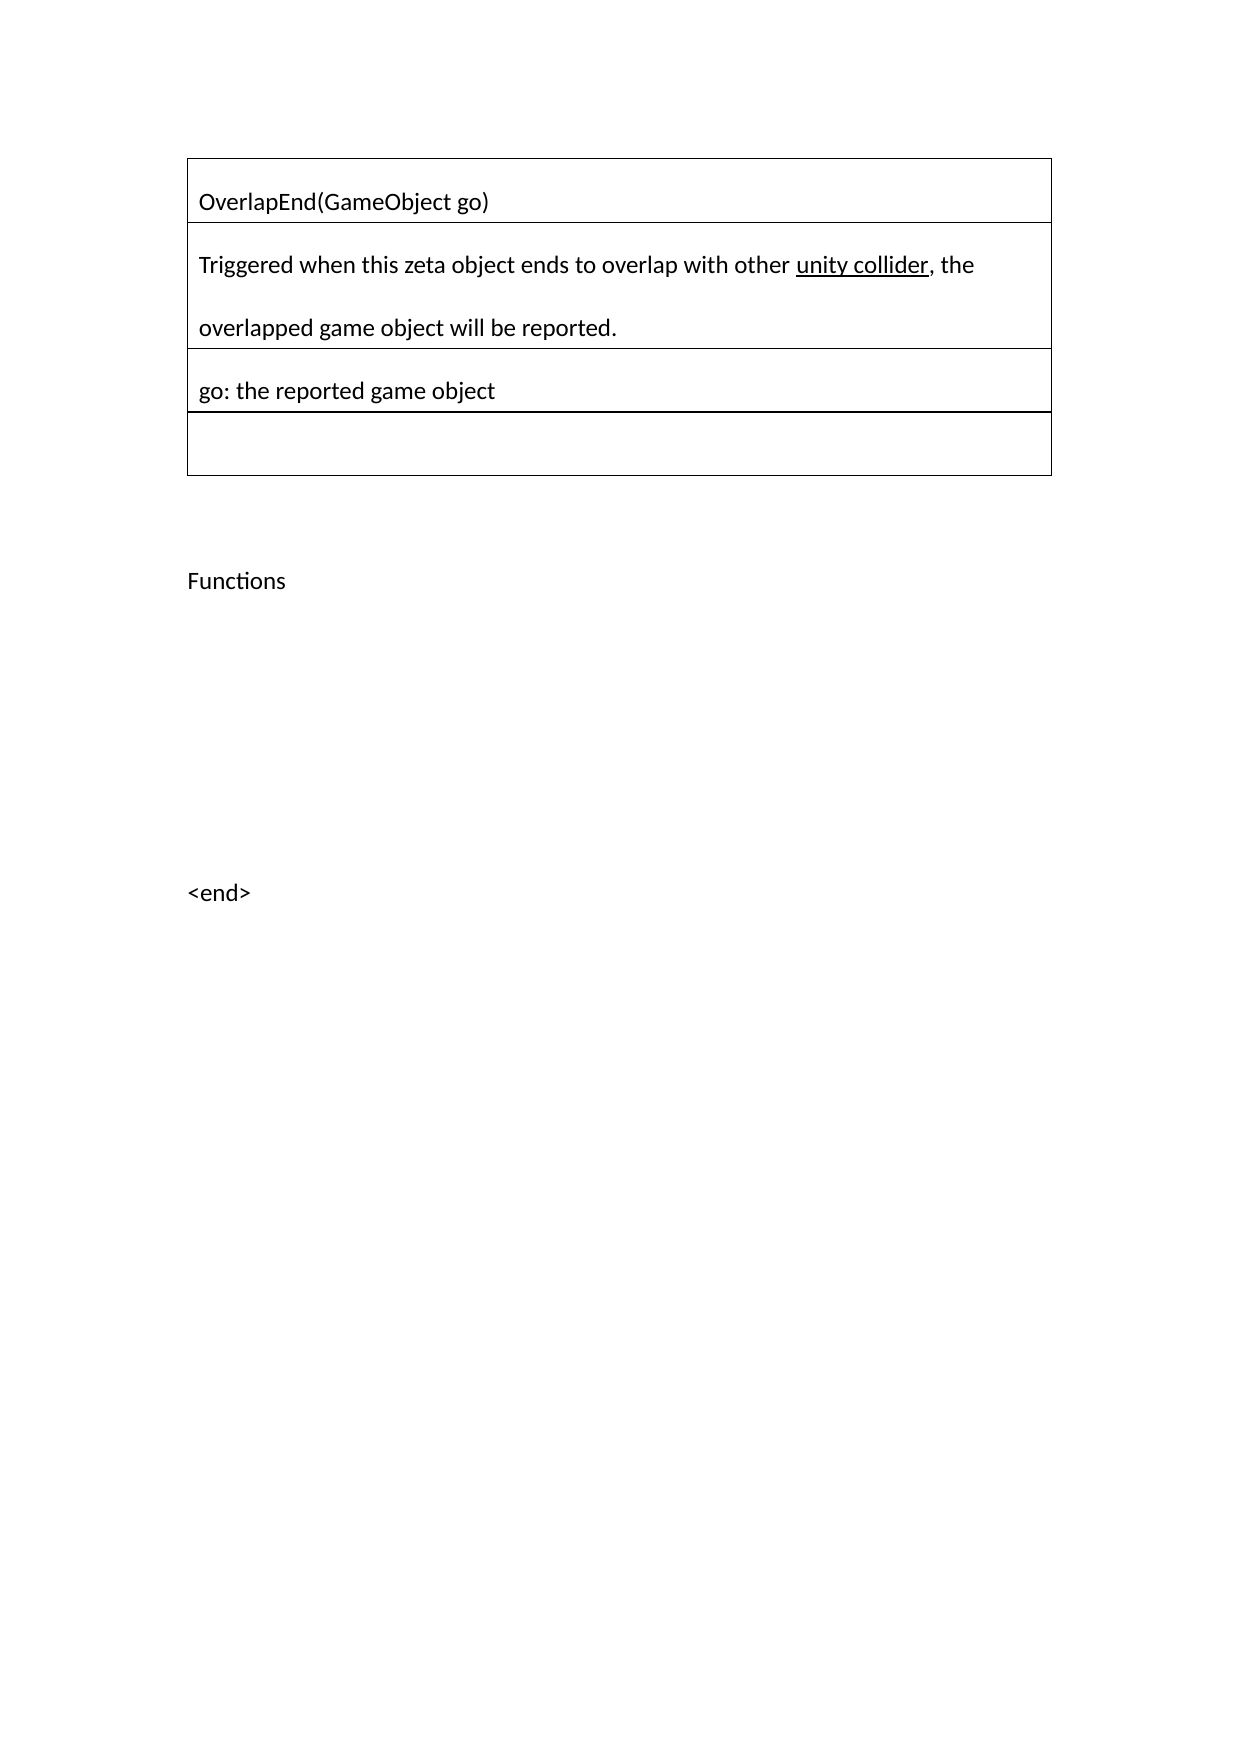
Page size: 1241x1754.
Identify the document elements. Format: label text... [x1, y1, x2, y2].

table_cell go: the reported game object [188, 349, 1051, 411]
table_header OverlapEnd(GameObject go) [188, 159, 1051, 222]
table_cell Triggered when this zeta object ends to overlap with other unity collider, the overlapped game object will be reported. [188, 223, 1051, 348]
table_cell [188, 413, 1051, 475]
text Functions [187, 538, 1053, 601]
text <end> [187, 851, 1053, 913]
